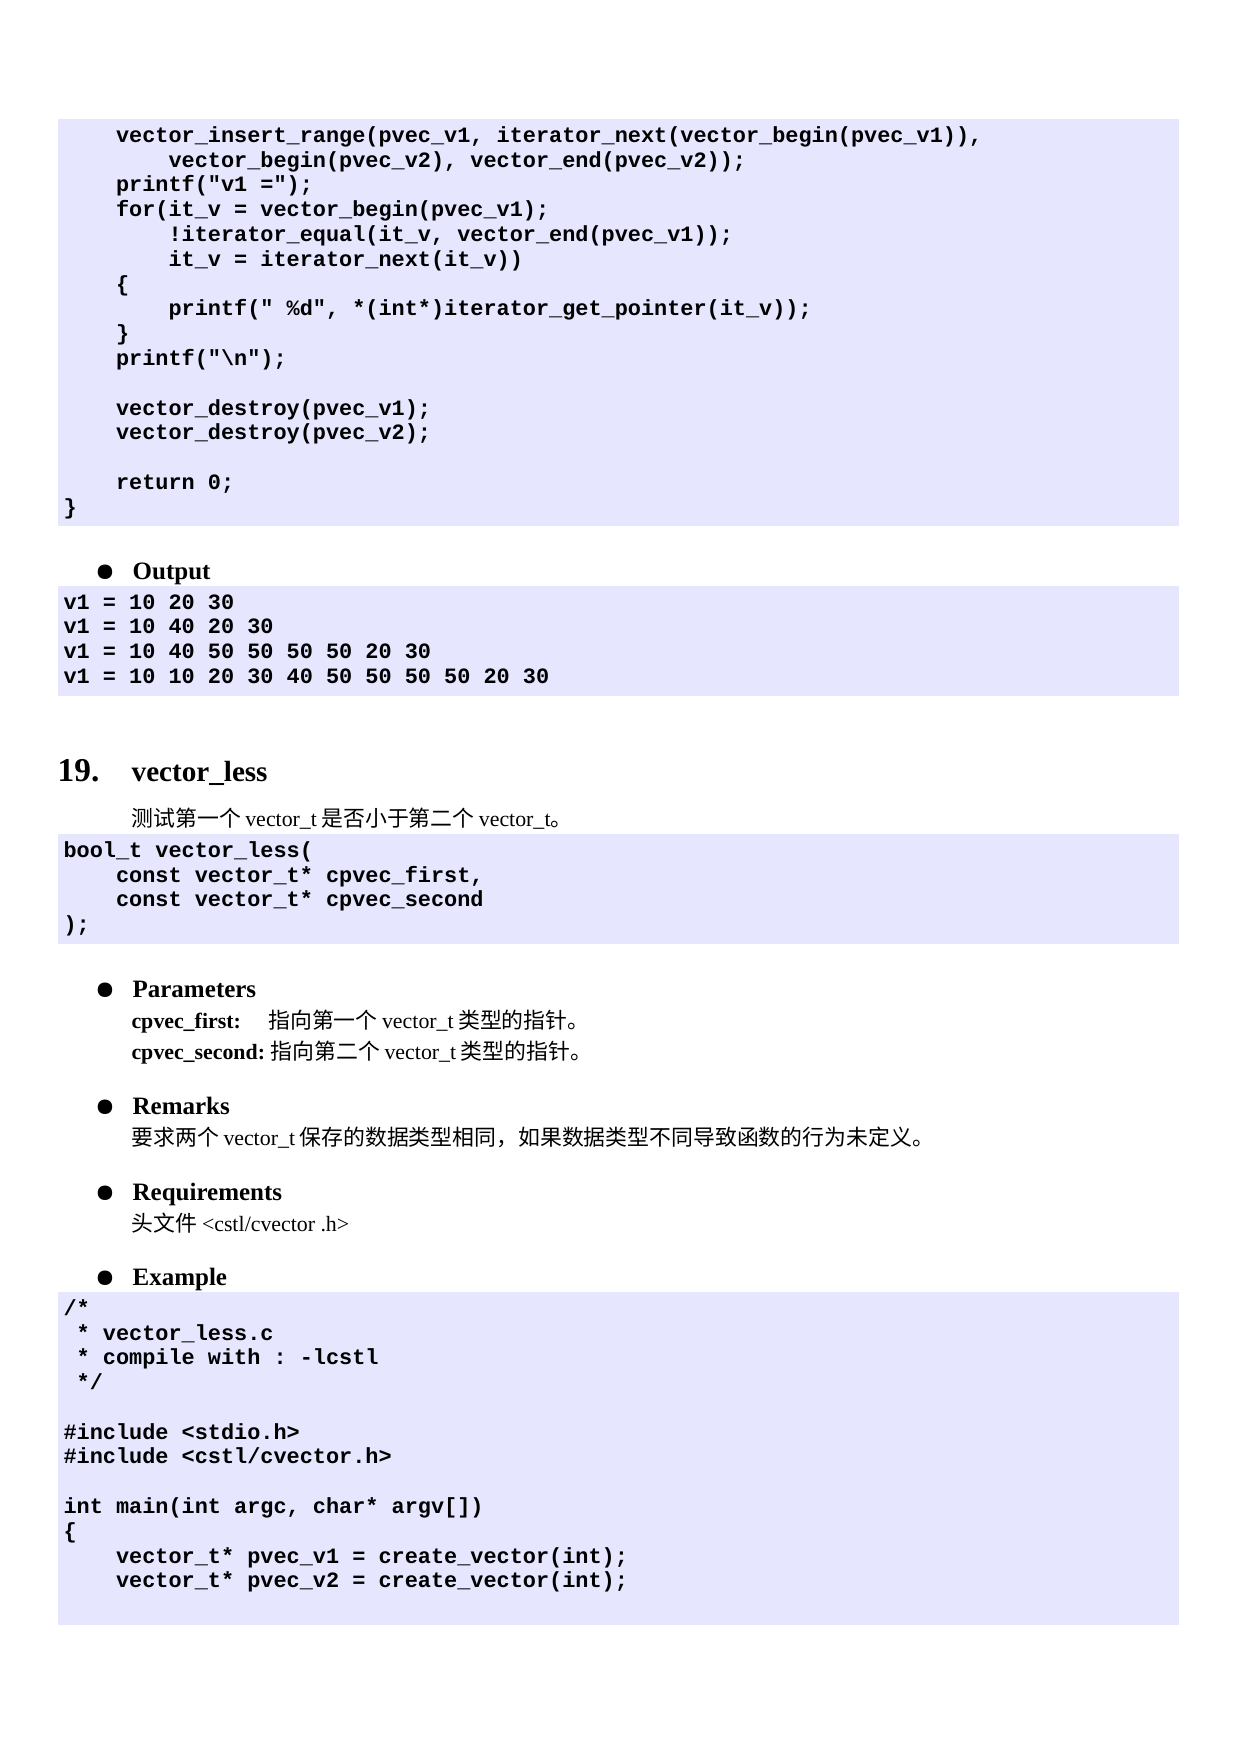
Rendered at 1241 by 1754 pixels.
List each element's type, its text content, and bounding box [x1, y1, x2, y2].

table_header bool_t vector_less( const vector_t* cpvec_first, const vector_t* cpvec_second ); [58, 834, 1179, 944]
table_header /* * vector_less.c * compile with : -lcstl */ #include <stdio.h> #include <cstl/cvector.h> int main(int argc, char* argv[]) { vector_t* pvec_v1 = create_vector(int); vector_t* pvec_v2 = create_vector(int); [58, 1292, 1179, 1625]
text 测试第一个vector_t是否小于第二个vector_t。 [57, 801, 1179, 833]
list Parameters [95, 974, 1179, 1003]
list Example [95, 1262, 1179, 1291]
text cpvec_second: 指向第二个vector_t类型的指针。 [57, 1034, 1179, 1066]
list Requirements [95, 1177, 1179, 1206]
table_header v1 = 10 20 30 v1 = 10 40 20 30 v1 = 10 40 50 50 50 50 20 30 v1 = 10 10 20 30 40 50 50 50 50 20 30 [58, 586, 1179, 696]
subtitle vector_less [57, 751, 1179, 789]
text cpvec_first: 指向第一个vector_t类型的指针。 [57, 1003, 1179, 1034]
table_header vector_insert_range(pvec_v1, iterator_next(vector_begin(pvec_v1)), vector_begin(pvec_v2), vector_end(pvec_v2)); printf("v1 ="); for(it_v = vector_begin(pvec_v1); !iterator_equal(it_v, vector_end(pvec_v1)); it_v = iterator_next(it_v)) { printf(" %d", *(int*)iterator_get_pointer(it_v)); } printf("\n"); vector_destroy(pvec_v1); vector_destroy(pvec_v2); return 0; } [58, 119, 1179, 526]
text 头文件 <cstl/cvector .h> [57, 1206, 1179, 1237]
list Output [95, 556, 1179, 585]
text 要求两个vector_t保存的数据类型相同，如果数据类型不同导致函数的行为未定义。 [57, 1120, 1179, 1152]
list Remarks [95, 1091, 1179, 1120]
